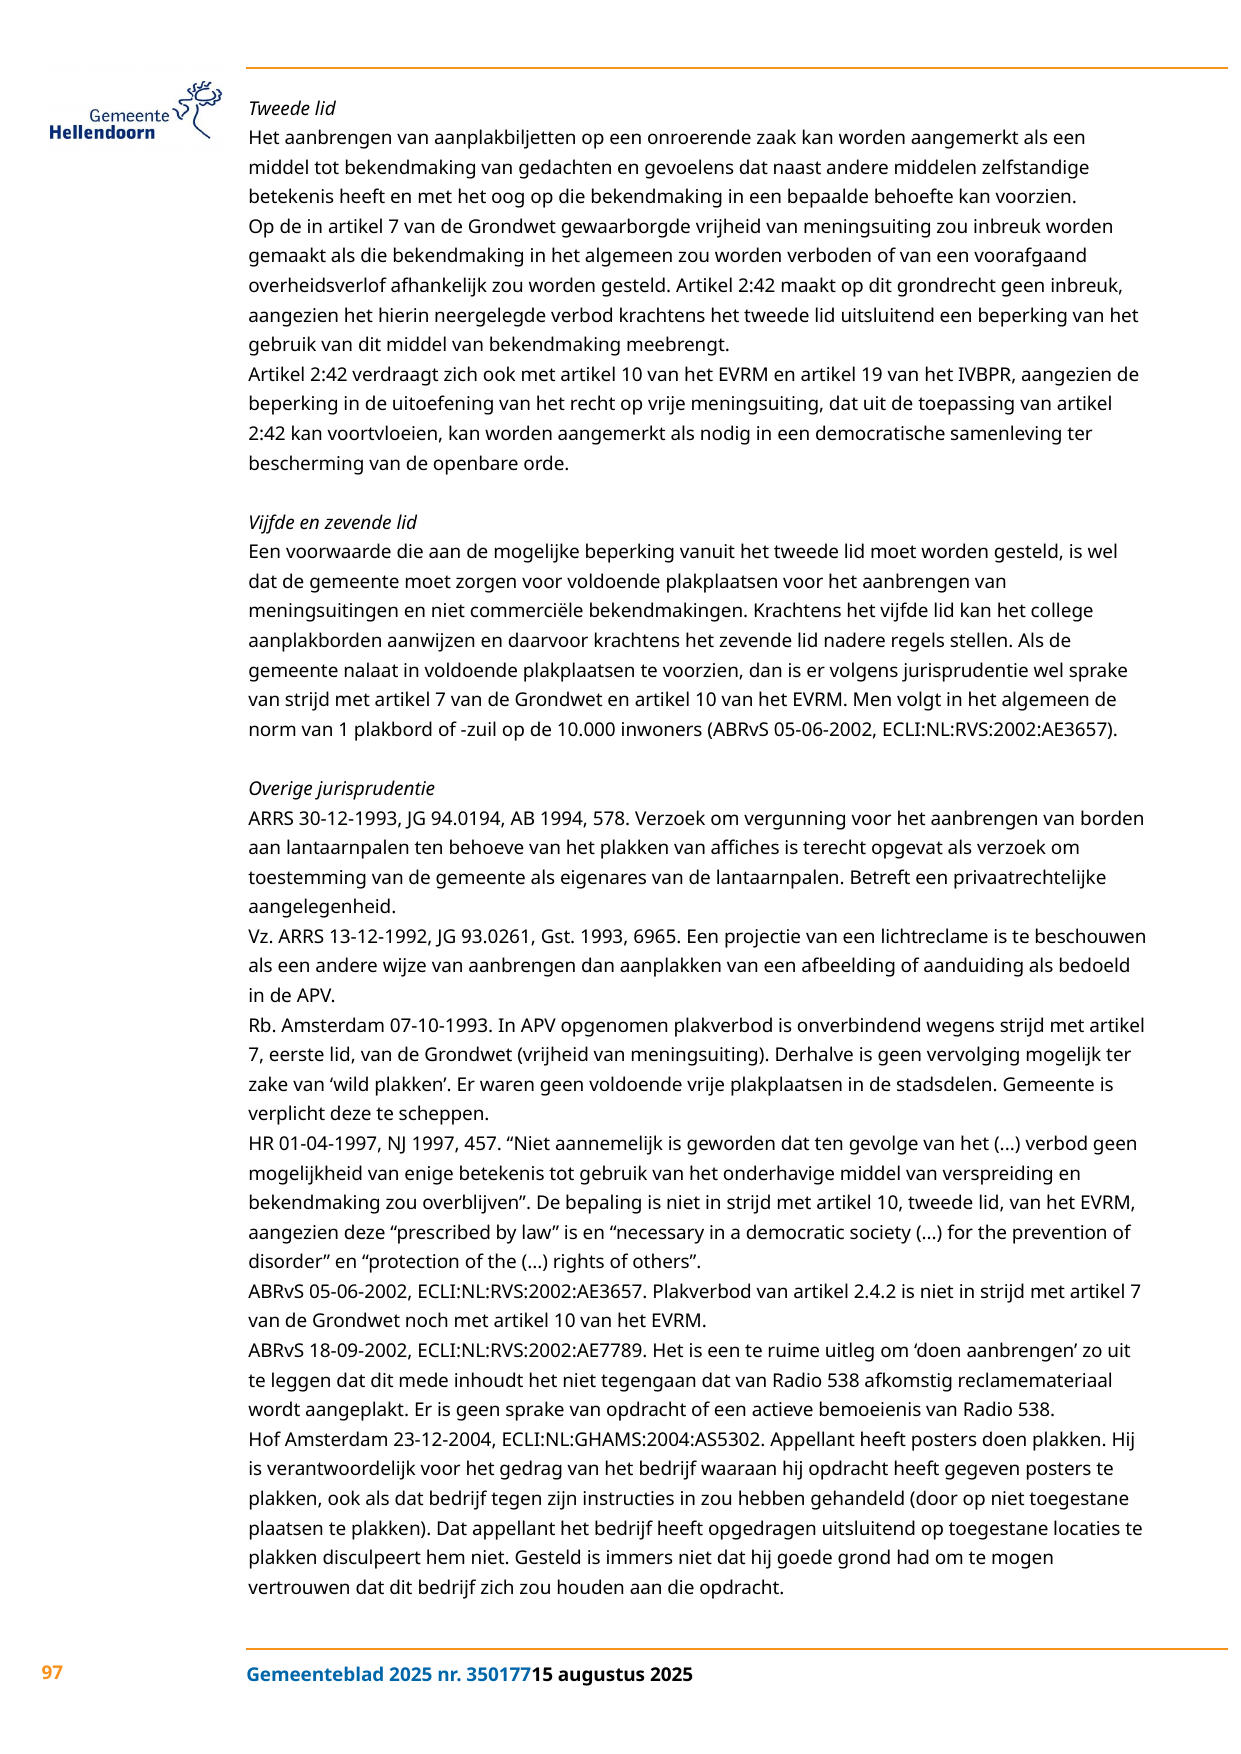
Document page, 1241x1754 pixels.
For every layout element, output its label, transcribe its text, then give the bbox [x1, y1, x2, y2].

text Het aanbrengen van aanplakbiljetten op een onroerende zaak kan worden aangemerkt als een middel tot bekendmaking van gedachten en gevoelens dat naast andere middelen zelfstandige betekenis heeft en met het oog op die bekendmaking in een bepaalde behoefte kan voorzien. [248, 124, 1152, 209]
text Overige jurisprudentie [248, 775, 1152, 801]
text Een voorwaarde die aan de mogelijke beperking vanuit het tweede lid moet worden gesteld, is wel dat de gemeente moet zorgen voor voldoende plakplaatsen voor het aanbrengen van meningsuitingen en niet commerciële bekendmakingen. Krachtens het vijfde lid kan het college aanplakborden aanwijzen en daarvoor krachtens het zevende lid nadere regels stellen. Als de gemeente nalaat in voldoende plakplaatsen te voorzien, dan is er volgens jurisprudentie wel sprake van strijd met artikel 7 van de Grondwet en artikel 10 van het EVRM. Men volgt in het algemeen de norm van 1 plakbord of -zuil op de 10.000 inwoners (ABRvS 05-06-2002, ECLI:NL:RVS:2002:AE3657). [248, 538, 1152, 742]
text Hof Amsterdam 23-12-2004, ECLI:NL:GHAMS:2004:AS5302. Appellant heeft posters doen plakken. Hij is verantwoordelijk voor het gedrag van het bedrijf waaraan hij opdracht heeft gegeven posters te plakken, ook als dat bedrijf tegen zijn instructies in zou hebben gehandeld (door op niet toegestane plaatsen te plakken). Dat appellant het bedrijf heeft opgedragen uitsluitend op toegestane locaties te plakken disculpeert hem niet. Gesteld is immers niet dat hij goede grond had om te mogen vertrouwen dat dit bedrijf zich zou houden aan die opdracht. [248, 1426, 1152, 1600]
text Vz. ARRS 13-12-1992, JG 93.0261, Gst. 1993, 6965. Een projectie van een lichtreclame is te beschouwen als een andere wijze van aanbrengen dan aanplakken van een afbeelding of aanduiding als bedoeld in de APV. [248, 923, 1152, 1008]
text ABRvS 18-09-2002, ECLI:NL:RVS:2002:AE7789. Het is een te ruime uitleg om ‘doen aanbrengen’ zo uit te leggen dat dit mede inhoudt het niet tegengaan dat van Radio 538 afkomstig reclamemateriaal wordt aangeplakt. Er is geen sprake van opdracht of een actieve bemoeienis van Radio 538. [248, 1337, 1152, 1422]
picture [41, 47, 231, 172]
text HR 01-04-1997, NJ 1997, 457. “Niet aannemelijk is geworden dat ten gevolge van het (...) verbod geen mogelijkheid van enige betekenis tot gebruik van het onderhavige middel van verspreiding en bekendmaking zou overblijven”. De bepaling is niet in strijd met artikel 10, tweede lid, van het EVRM, aangezien deze “prescribed by law” is en “necessary in a democratic society (...) for the prevention of disorder” en “protection of the (...) rights of others”. [248, 1130, 1152, 1274]
text Vijfde en zevende lid [248, 509, 1152, 535]
text Rb. Amsterdam 07-10-1993. In APV opgenomen plakverbod is onverbindend wegens strijd met artikel 7, eerste lid, van de Grondwet (vrijheid van meningsuiting). Derhalve is geen vervolging mogelijk ter zake van ‘wild plakken’. Er waren geen voldoende vrije plakplaatsen in de stadsdelen. Gemeente is verplicht deze te scheppen. [248, 1012, 1152, 1126]
text ABRvS 05-06-2002, ECLI:NL:RVS:2002:AE3657. Plakverbod van artikel 2.4.2 is niet in strijd met artikel 7 van de Grondwet noch met artikel 10 van het EVRM. [248, 1278, 1152, 1333]
text Op de in artikel 7 van de Grondwet gewaarborgde vrijheid van meningsuiting zou inbreuk worden gemaakt als die bekendmaking in het algemeen zou worden verboden of van een voorafgaand overheidsverlof afhankelijk zou worden gesteld. Artikel 2:42 maakt op dit grondrecht geen inbreuk, aangezien het hierin neergelegde verbod krachtens het tweede lid uitsluitend een beperking van het gebruik van dit middel van bekendmaking meebrengt. [248, 213, 1152, 357]
text Artikel 2:42 verdraagt zich ook met artikel 10 van het EVRM en artikel 19 van het IVBPR, aangezien de beperking in de uitoefening van het recht op vrije meningsuiting, dat uit de toepassing van artikel 2:42 kan voortvloeien, kan worden aangemerkt als nodig in een democratische samenleving ter bescherming van de openbare orde. [248, 361, 1152, 476]
text ARRS 30-12-1993, JG 94.0194, AB 1994, 578. Verzoek om vergunning voor het aanbrengen van borden aan lantaarnpalen ten behoeve van het plakken van affiches is terecht opgevat als verzoek om toestemming van de gemeente als eigenares van de lantaarnpalen. Betreft een privaatrechtelijke aangelegenheid. [248, 805, 1152, 919]
text Tweede lid [248, 95, 1152, 121]
